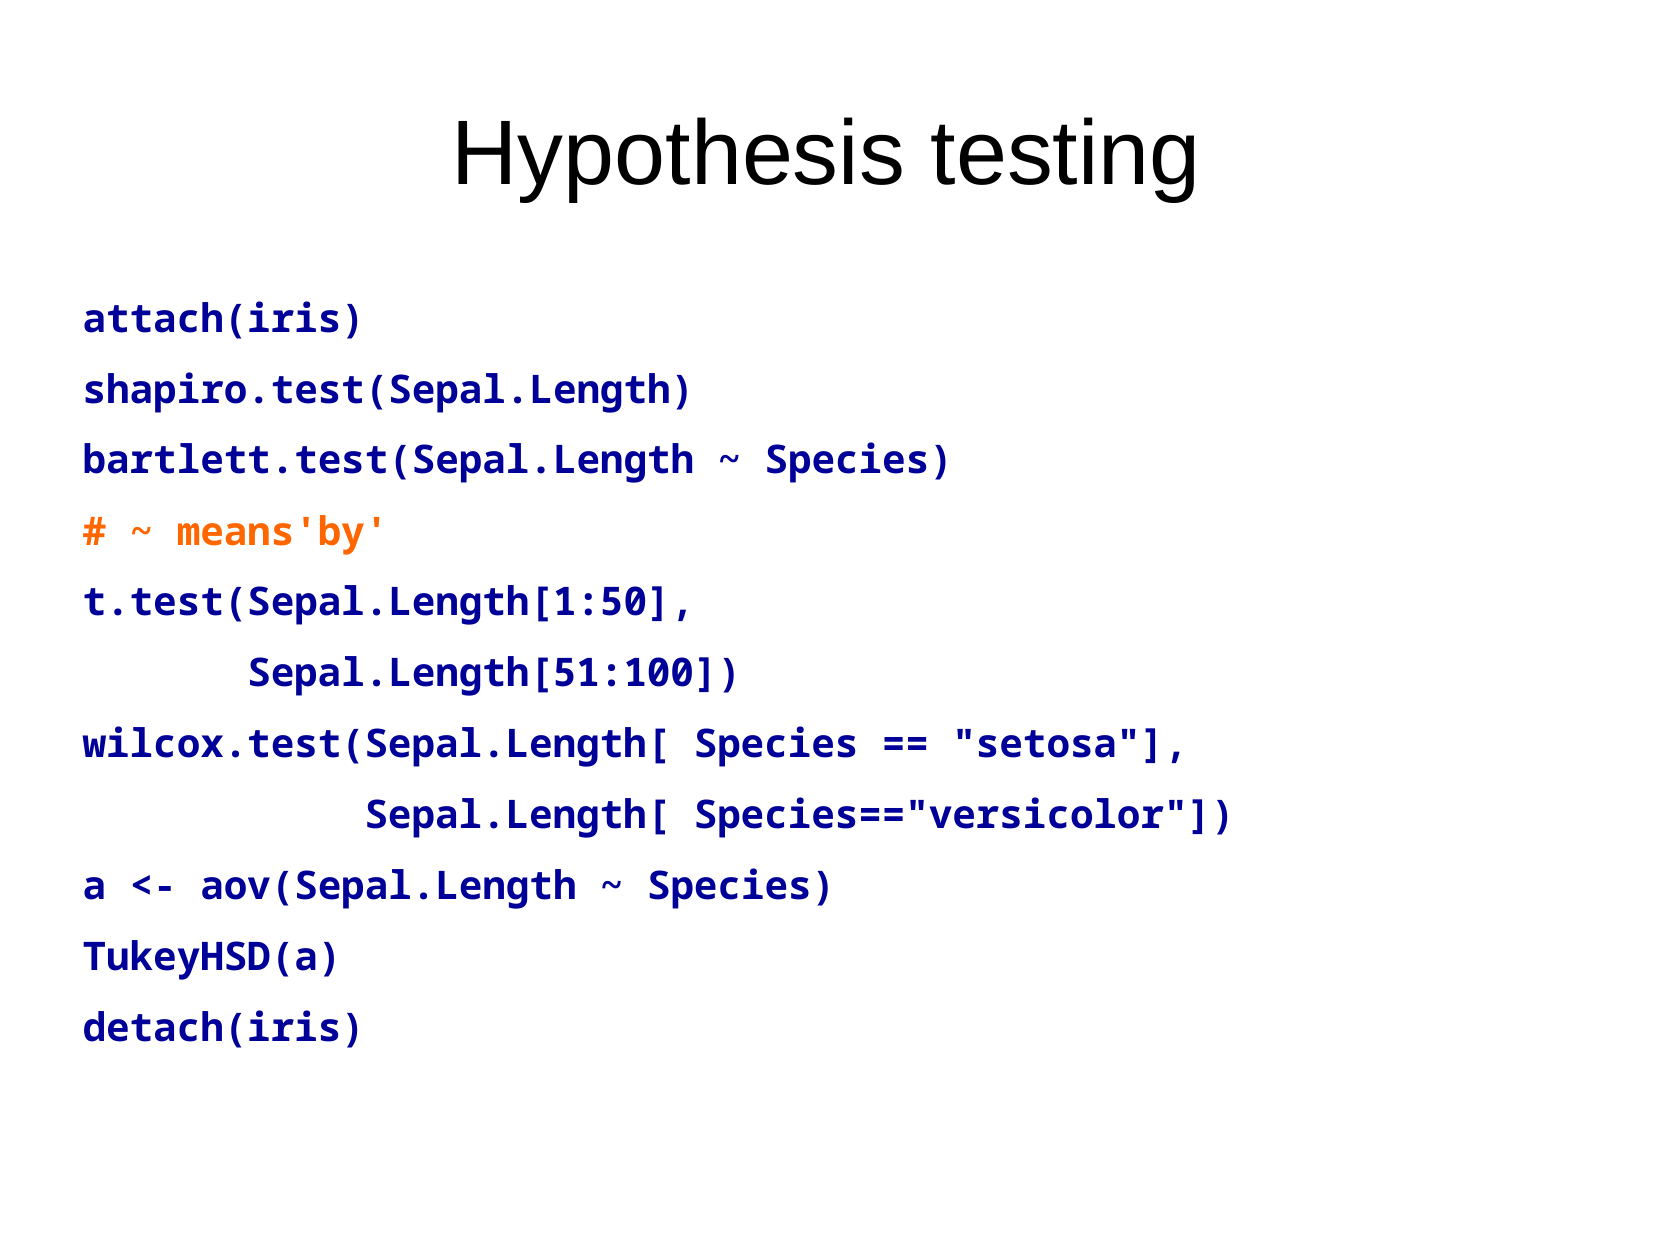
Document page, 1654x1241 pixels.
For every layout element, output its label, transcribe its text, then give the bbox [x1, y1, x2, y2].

title Hypothesis testing [82, 49, 1571, 257]
list attach(iris) shapiro.test(Sepal.Length) bartlett.test(Sepal.Length ~ Species) # ~ means'by' t.test(Sepal.Length[1:50], Sepal.Length[51:100]) wilcox.test(Sepal.Length[ Species == "setosa"], Sepal.Length[ Species=="versicolor"]) a <- aov(Sepal.Length ~ Species) TukeyHSD(a) detach(iris) [82, 290, 1571, 1063]
